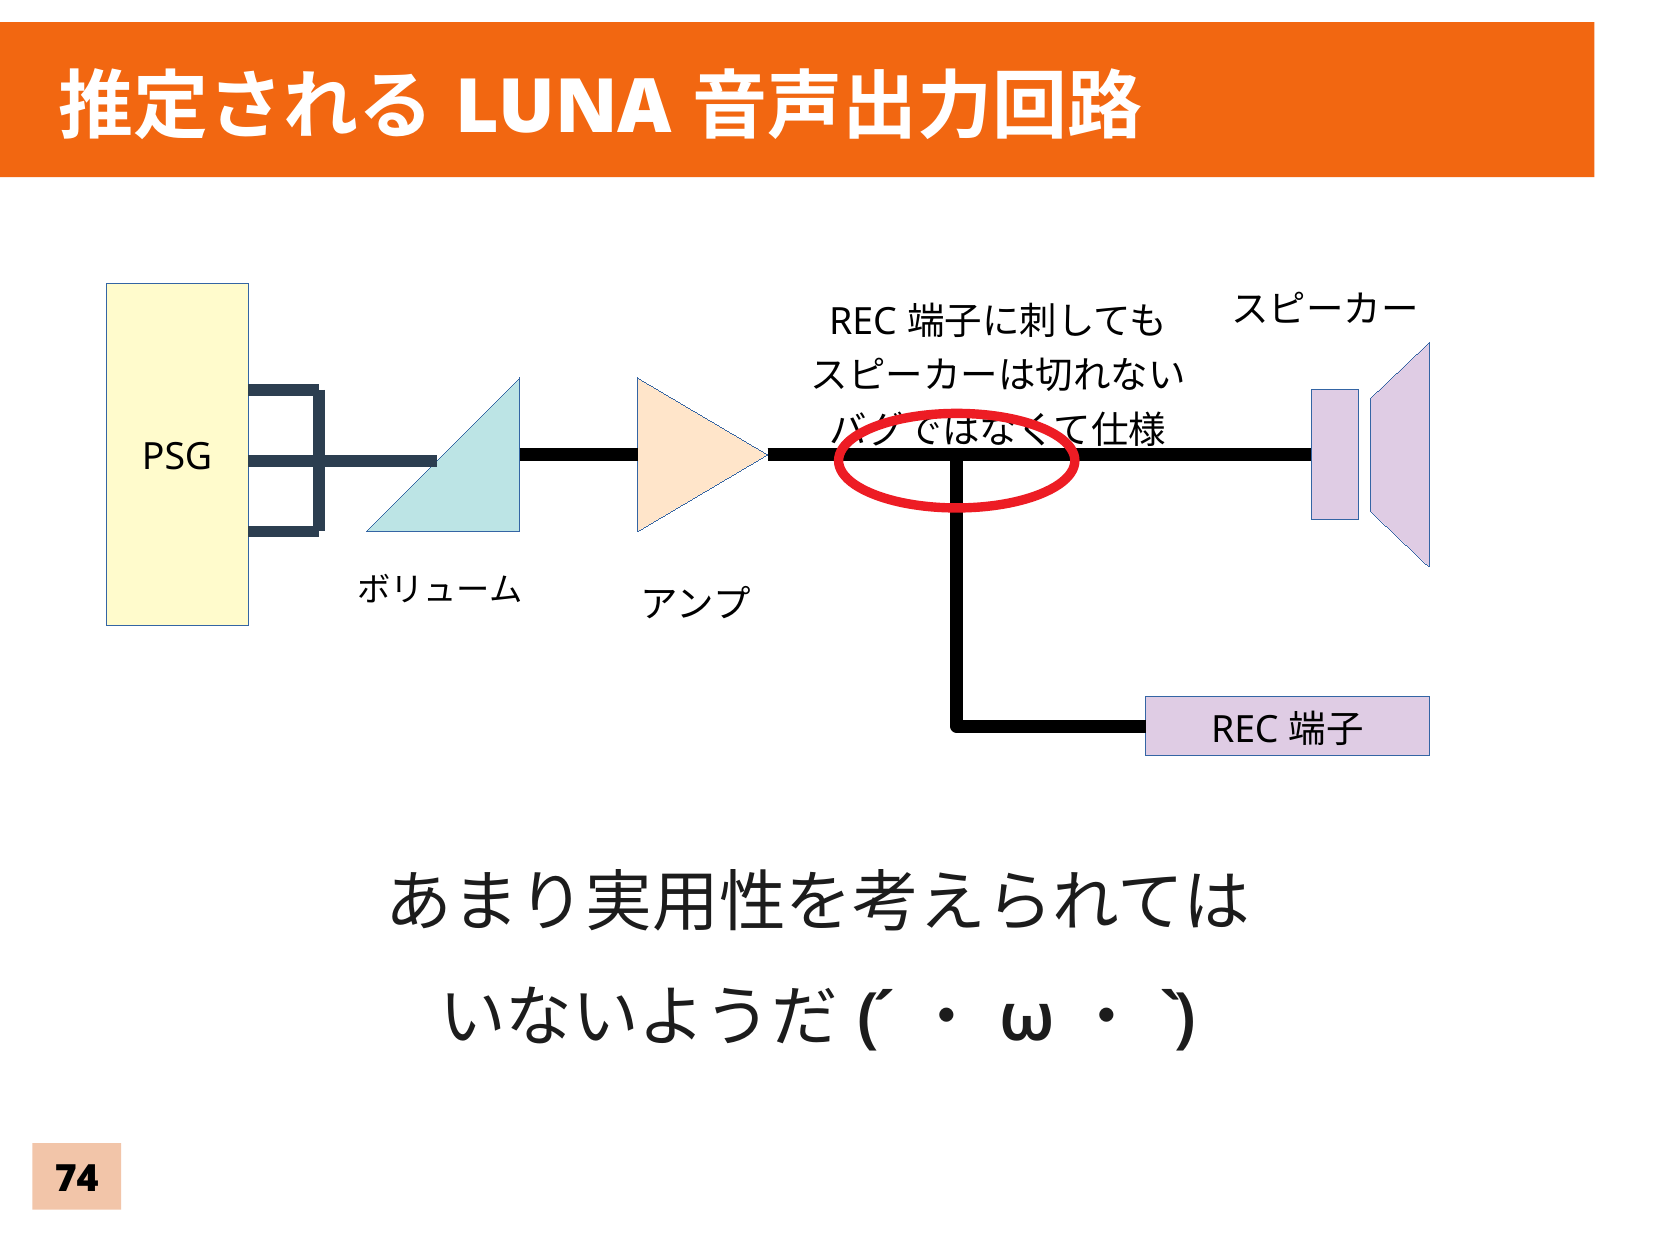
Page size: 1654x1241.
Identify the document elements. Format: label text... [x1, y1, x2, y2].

text_box [637, 377, 768, 532]
text_box REC端子に刺しても スピーカーは切れない バグではなくて仕様 [791, 283, 1205, 423]
title 推定されるLUNA音声出力回路 [59, 44, 1595, 156]
text_box REC端子 [1145, 696, 1430, 756]
list あまり実用性を考えられては いないようだ(´・ω・`) [70, 803, 1565, 1105]
text_box PSG [106, 283, 249, 626]
text_box [366, 377, 520, 532]
text_box スピーカー [1216, 271, 1441, 360]
text_box ボリューム [342, 555, 544, 653]
text_box [1370, 360, 1430, 567]
text_box アンプ [625, 566, 792, 623]
text_box [1311, 389, 1359, 520]
